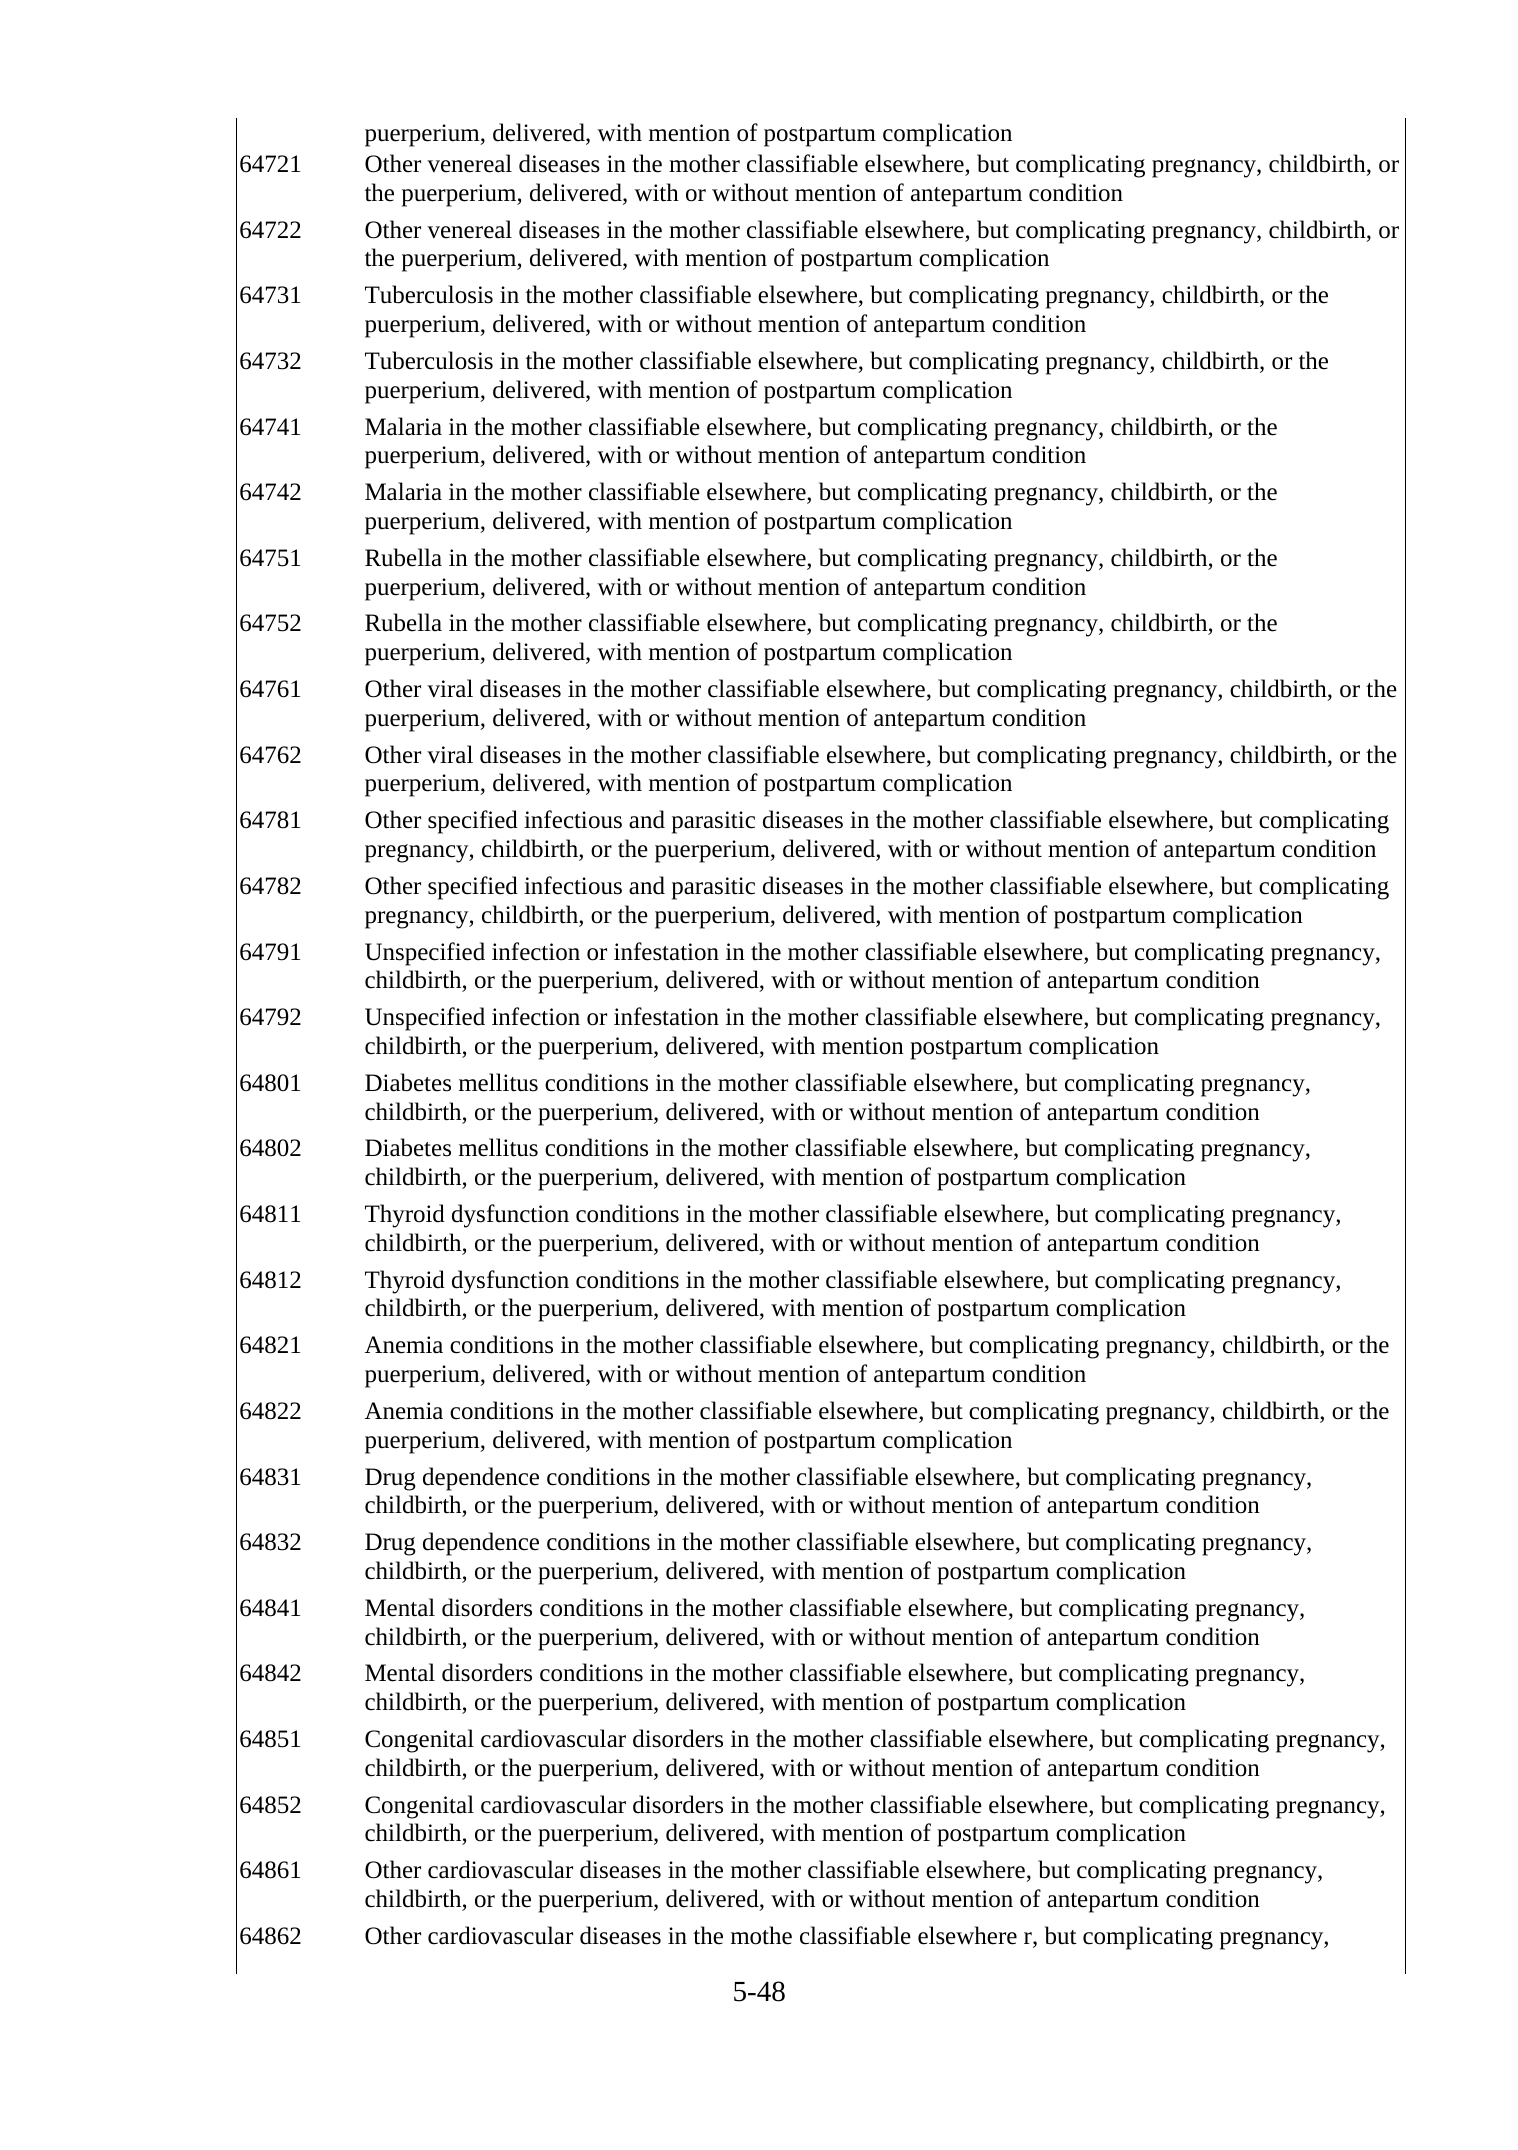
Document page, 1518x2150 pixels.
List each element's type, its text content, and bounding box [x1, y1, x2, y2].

table_cell [106, 346, 236, 412]
table_cell [1406, 1330, 1468, 1396]
table_cell [106, 1724, 236, 1790]
table_cell [1406, 937, 1468, 1002]
table_cell 64852 [237, 1790, 361, 1855]
table_cell Congenital cardiovascular disorders in the mother classifiable elsewhere, but complicating pregnancy, childbirth, or the puerperium, delivered, with mention of postpartum complication [361, 1790, 1405, 1855]
table_cell Tuberculosis in the mother classifiable elsewhere, but complicating pregnancy, childbirth, or the puerperium, delivered, with mention of postpartum complication [361, 346, 1405, 412]
table_cell Rubella in the mother classifiable elsewhere, but complicating pregnancy, childbirth, or the puerperium, delivered, with mention of postpartum complication [361, 609, 1405, 674]
table_cell [106, 543, 236, 608]
table_cell Anemia conditions in the mother classifiable elsewhere, but complicating pregnancy, childbirth, or the puerperium, delivered, with or without mention of antepartum condition [361, 1330, 1405, 1396]
table_cell Rubella in the mother classifiable elsewhere, but complicating pregnancy, childbirth, or the puerperium, delivered, with or without mention of antepartum condition [361, 543, 1405, 608]
table_cell [1406, 1396, 1468, 1462]
table_cell [106, 1790, 236, 1855]
table_cell 64802 [237, 1134, 361, 1199]
table_cell 64811 [237, 1199, 361, 1265]
table_cell [1406, 805, 1468, 871]
table_cell [1406, 280, 1468, 346]
table_cell 64761 [237, 674, 361, 740]
table_cell 64781 [237, 805, 361, 871]
table_cell [1406, 118, 1468, 149]
table_cell Anemia conditions in the mother classifiable elsewhere, but complicating pregnancy, childbirth, or the puerperium, delivered, with mention of postpartum complication [361, 1396, 1405, 1462]
table_cell Diabetes mellitus conditions in the mother classifiable elsewhere, but complicating pregnancy, childbirth, or the puerperium, delivered, with mention of postpartum complication [361, 1134, 1405, 1199]
table_cell [106, 805, 236, 871]
table_cell Diabetes mellitus conditions in the mother classifiable elsewhere, but complicating pregnancy, childbirth, or the puerperium, delivered, with or without mention of antepartum condition [361, 1068, 1405, 1133]
table_cell 64861 [237, 1855, 361, 1921]
table_cell [237, 118, 361, 149]
table_cell Tuberculosis in the mother classifiable elsewhere, but complicating pregnancy, childbirth, or the puerperium, delivered, with or without mention of antepartum condition [361, 280, 1405, 346]
table_cell [106, 412, 236, 477]
table_cell [1406, 1855, 1468, 1921]
table_cell [106, 1855, 236, 1921]
table_cell 64822 [237, 1396, 361, 1462]
table_cell 64722 [237, 215, 361, 280]
table_cell 64752 [237, 609, 361, 674]
table_cell [1406, 674, 1468, 740]
table_cell [1406, 871, 1468, 937]
table_cell Other viral diseases in the mother classifiable elsewhere, but complicating pregnancy, childbirth, or the puerperium, delivered, with mention of postpartum complication [361, 740, 1405, 805]
table_cell 64832 [237, 1527, 361, 1593]
table_cell Thyroid dysfunction conditions in the mother classifiable elsewhere, but complicating pregnancy, childbirth, or the puerperium, delivered, with or without mention of antepartum condition [361, 1199, 1405, 1265]
table_cell [106, 1659, 236, 1724]
table_cell [106, 1134, 236, 1199]
table_cell 64751 [237, 543, 361, 608]
table_cell [106, 609, 236, 674]
table_cell 64831 [237, 1462, 361, 1527]
table_cell [106, 674, 236, 740]
table_cell 64801 [237, 1068, 361, 1133]
table_cell [106, 1396, 236, 1462]
table_cell Mental disorders conditions in the mother classifiable elsewhere, but complicating pregnancy, childbirth, or the puerperium, delivered, with mention of postpartum complication [361, 1659, 1405, 1724]
table_cell 64782 [237, 871, 361, 937]
table_cell Other viral diseases in the mother classifiable elsewhere, but complicating pregnancy, childbirth, or the puerperium, delivered, with or without mention of antepartum condition [361, 674, 1405, 740]
table_cell [1406, 1068, 1468, 1133]
table_cell [106, 937, 236, 1002]
table_cell [1406, 1724, 1468, 1790]
table_cell [106, 1921, 236, 1974]
table_cell Other specified infectious and parasitic diseases in the mother classifiable elsewhere, but complicating pregnancy, childbirth, or the puerperium, delivered, with or without mention of antepartum condition [361, 805, 1405, 871]
table_cell Malaria in the mother classifiable elsewhere, but complicating pregnancy, childbirth, or the puerperium, delivered, with or without mention of antepartum condition [361, 412, 1405, 477]
table_cell Congenital cardiovascular disorders in the mother classifiable elsewhere, but complicating pregnancy, childbirth, or the puerperium, delivered, with or without mention of antepartum condition [361, 1724, 1405, 1790]
table_cell [1406, 215, 1468, 280]
table_cell [106, 1593, 236, 1658]
table_cell [106, 871, 236, 937]
table_cell 64841 [237, 1593, 361, 1658]
table_cell 64812 [237, 1265, 361, 1330]
table_cell 64842 [237, 1659, 361, 1724]
table_cell [1406, 1593, 1468, 1658]
table_cell Malaria in the mother classifiable elsewhere, but complicating pregnancy, childbirth, or the puerperium, delivered, with mention of postpartum complication [361, 477, 1405, 543]
table_cell 64851 [237, 1724, 361, 1790]
table_cell [1406, 609, 1468, 674]
table_cell [1406, 346, 1468, 412]
table_cell Other venereal diseases in the mother classifiable elsewhere, but complicating pregnancy, childbirth, or the puerperium, delivered, with or without mention of antepartum condition [361, 149, 1405, 215]
table_cell 64862 [237, 1921, 361, 1974]
table_cell [1406, 1134, 1468, 1199]
table_cell 64821 [237, 1330, 361, 1396]
table_cell Other cardiovascular diseases in the mother classifiable elsewhere, but complicating pregnancy, childbirth, or the puerperium, delivered, with or without mention of antepartum condition [361, 1855, 1405, 1921]
table_cell [1406, 477, 1468, 543]
table_cell [106, 118, 236, 149]
table_cell [1406, 1199, 1468, 1265]
table_cell [106, 1527, 236, 1593]
table_cell 64792 [237, 1002, 361, 1068]
table_cell [1406, 1527, 1468, 1593]
table_cell Other cardiovascular diseases in the mothe classifiable elsewhere r, but complicating pregnancy, [361, 1921, 1405, 1974]
table_cell [1406, 1002, 1468, 1068]
table_cell puerperium, delivered, with mention of postpartum complication [361, 118, 1405, 149]
table_cell Drug dependence conditions in the mother classifiable elsewhere, but complicating pregnancy, childbirth, or the puerperium, delivered, with or without mention of antepartum condition [361, 1462, 1405, 1527]
table_cell 64742 [237, 477, 361, 543]
table_cell [1406, 412, 1468, 477]
table_cell 64741 [237, 412, 361, 477]
table_cell [106, 1199, 236, 1265]
table_cell [106, 1462, 236, 1527]
table_cell 64731 [237, 280, 361, 346]
table_cell Unspecified infection or infestation in the mother classifiable elsewhere, but complicating pregnancy, childbirth, or the puerperium, delivered, with or without mention of antepartum condition [361, 937, 1405, 1002]
table_cell [106, 1068, 236, 1133]
table_cell Other specified infectious and parasitic diseases in the mother classifiable elsewhere, but complicating pregnancy, childbirth, or the puerperium, delivered, with mention of postpartum complication [361, 871, 1405, 937]
table_cell [106, 1002, 236, 1068]
table_cell 64732 [237, 346, 361, 412]
table_cell [106, 280, 236, 346]
table_cell 64762 [237, 740, 361, 805]
table_cell [106, 740, 236, 805]
table_cell Unspecified infection or infestation in the mother classifiable elsewhere, but complicating pregnancy, childbirth, or the puerperium, delivered, with mention postpartum complication [361, 1002, 1405, 1068]
table_cell [1406, 1462, 1468, 1527]
table_cell Mental disorders conditions in the mother classifiable elsewhere, but complicating pregnancy, childbirth, or the puerperium, delivered, with or without mention of antepartum condition [361, 1593, 1405, 1658]
table_cell [1406, 740, 1468, 805]
table_cell [106, 1330, 236, 1396]
table_cell [106, 1265, 236, 1330]
table_cell [1406, 543, 1468, 608]
table_cell [1406, 1790, 1468, 1855]
table_cell [1406, 1921, 1468, 1974]
table_cell Other venereal diseases in the mother classifiable elsewhere, but complicating pregnancy, childbirth, or the puerperium, delivered, with mention of postpartum complication [361, 215, 1405, 280]
table_cell [106, 215, 236, 280]
table_cell [1406, 1659, 1468, 1724]
table_cell Drug dependence conditions in the mother classifiable elsewhere, but complicating pregnancy, childbirth, or the puerperium, delivered, with mention of postpartum complication [361, 1527, 1405, 1593]
table_cell [1406, 149, 1468, 215]
table_cell [1406, 1265, 1468, 1330]
table_cell 64721 [237, 149, 361, 215]
table_cell 64791 [237, 937, 361, 1002]
table_cell [106, 149, 236, 215]
table_cell [106, 477, 236, 543]
table_cell Thyroid dysfunction conditions in the mother classifiable elsewhere, but complicating pregnancy, childbirth, or the puerperium, delivered, with mention of postpartum complication [361, 1265, 1405, 1330]
